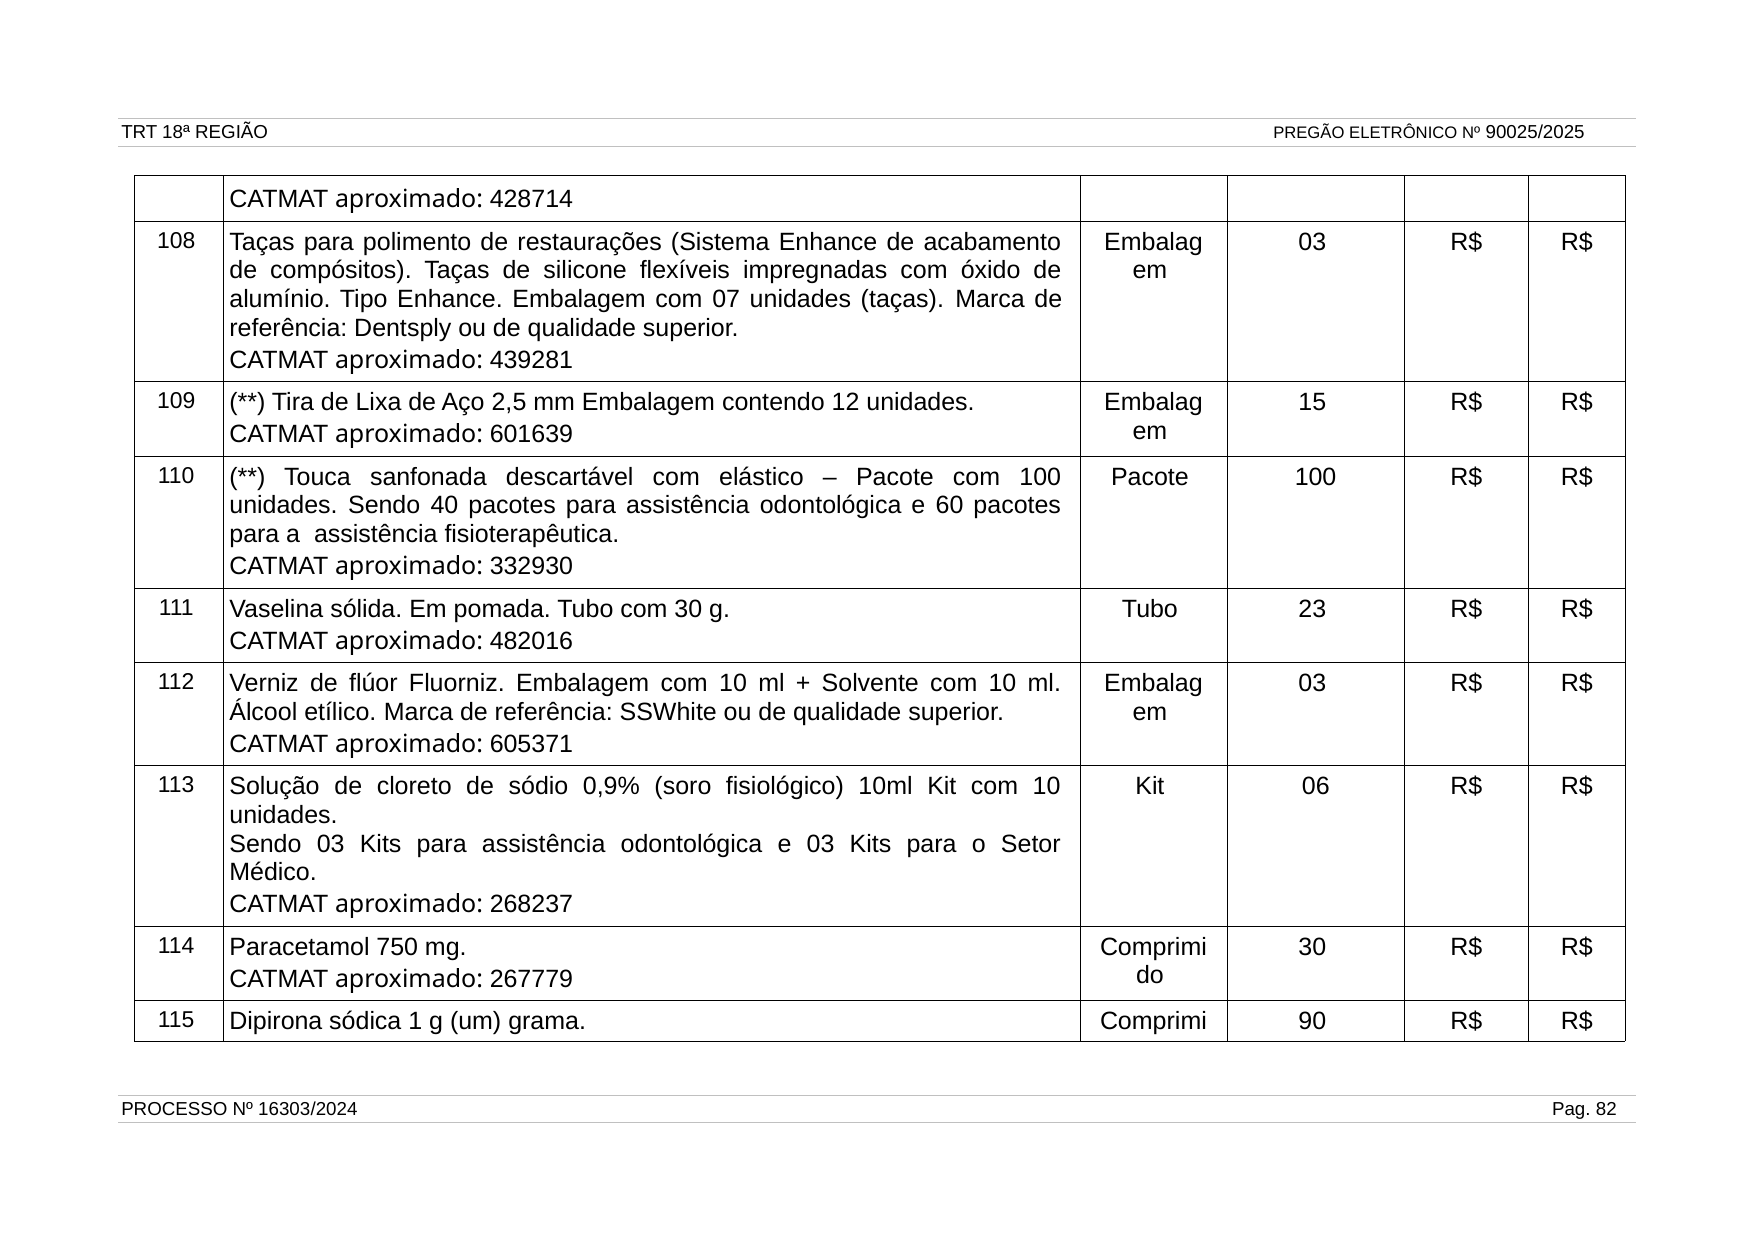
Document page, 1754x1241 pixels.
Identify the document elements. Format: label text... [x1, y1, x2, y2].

table_cell Kit [1081, 766, 1227, 926]
table_cell 108 [135, 222, 223, 381]
table_cell R$ [1405, 927, 1528, 1000]
table_cell R$ [1529, 222, 1625, 381]
table_cell R$ [1529, 927, 1625, 1000]
table_cell R$ [1529, 766, 1625, 926]
table_cell Embalagem [1081, 663, 1227, 765]
table_cell 113 [135, 766, 223, 926]
table_cell R$ [1405, 766, 1528, 926]
table_cell Comprimi [1081, 1001, 1227, 1041]
table_cell 110 [135, 457, 223, 588]
table_cell 115 [135, 1001, 223, 1041]
table_cell Embalagem [1081, 222, 1227, 381]
table_cell Embalagem [1081, 382, 1227, 456]
table_cell R$ [1405, 1001, 1528, 1041]
table_cell [1529, 176, 1625, 221]
table_cell Dipirona sódica 1 g (um) grama. [224, 1001, 1080, 1041]
table_cell R$ [1405, 589, 1528, 662]
table_cell Solução de cloreto de sódio 0,9% (soro fisiológico) 10ml Kit com 10 unidades. Sendo 03 Kits para assistência odontológica e 03 Kits para o Setor Médico. CATMAT aproximado: 268237 [224, 766, 1080, 926]
table_cell Pacote [1081, 457, 1227, 588]
table_cell R$ [1529, 457, 1625, 588]
table_cell Paracetamol 750 mg. CATMAT aproximado: 267779 [224, 927, 1080, 1000]
table_cell R$ [1529, 663, 1625, 765]
table_cell R$ [1405, 382, 1528, 456]
table_cell R$ [1405, 457, 1528, 588]
table_cell 15 [1228, 382, 1404, 456]
table_cell R$ [1529, 589, 1625, 662]
table_cell R$ [1529, 382, 1625, 456]
table_cell 03 [1228, 663, 1404, 765]
table_cell 114 [135, 927, 223, 1000]
table_cell CATMAT aproximado: 428714 [224, 176, 1080, 221]
table_cell [1081, 176, 1227, 221]
table_cell Tubo [1081, 589, 1227, 662]
table_cell 90 [1228, 1001, 1404, 1041]
table_cell 03 [1228, 222, 1404, 381]
table_cell (**) Touca sanfonada descartável com elástico – Pacote com 100 unidades. Sendo 40 pacotes para assistência odontológica e 60 pacotes para a assistência fisioterapêutica. CATMAT aproximado: 332930 [224, 457, 1080, 588]
table_cell (**) Tira de Lixa de Aço 2,5 mm Embalagem contendo 12 unidades. CATMAT aproximado: 601639 [224, 382, 1080, 456]
table_cell Comprimido [1081, 927, 1227, 1000]
table_cell Taças para polimento de restaurações (Sistema Enhance de acabamento de compósitos). Taças de silicone flexíveis impregnadas com óxido de alumínio. Tipo Enhance. Embalagem com 07 unidades (taças). Marca de referência: Dentsply ou de qualidade superior. CATMAT aproximado: 439281 [224, 222, 1080, 381]
table_cell 06 [1228, 766, 1404, 926]
table_cell Verniz de flúor Fluorniz. Embalagem com 10 ml + Solvente com 10 ml. Álcool etílico. Marca de referência: SSWhite ou de qualidade superior. CATMAT aproximado: 605371 [224, 663, 1080, 765]
table_cell [1405, 176, 1528, 221]
table_cell 111 [135, 589, 223, 662]
table_cell [1228, 176, 1404, 221]
table_cell Vaselina sólida. Em pomada. Tubo com 30 g. CATMAT aproximado: 482016 [224, 589, 1080, 662]
table_cell [135, 176, 223, 221]
table_cell 23 [1228, 589, 1404, 662]
table_cell R$ [1405, 663, 1528, 765]
table_cell 112 [135, 663, 223, 765]
table_cell 30 [1228, 927, 1404, 1000]
table_cell 100 [1228, 457, 1404, 588]
table_cell R$ [1529, 1001, 1625, 1041]
table_cell 109 [135, 382, 223, 456]
table_cell R$ [1405, 222, 1528, 381]
